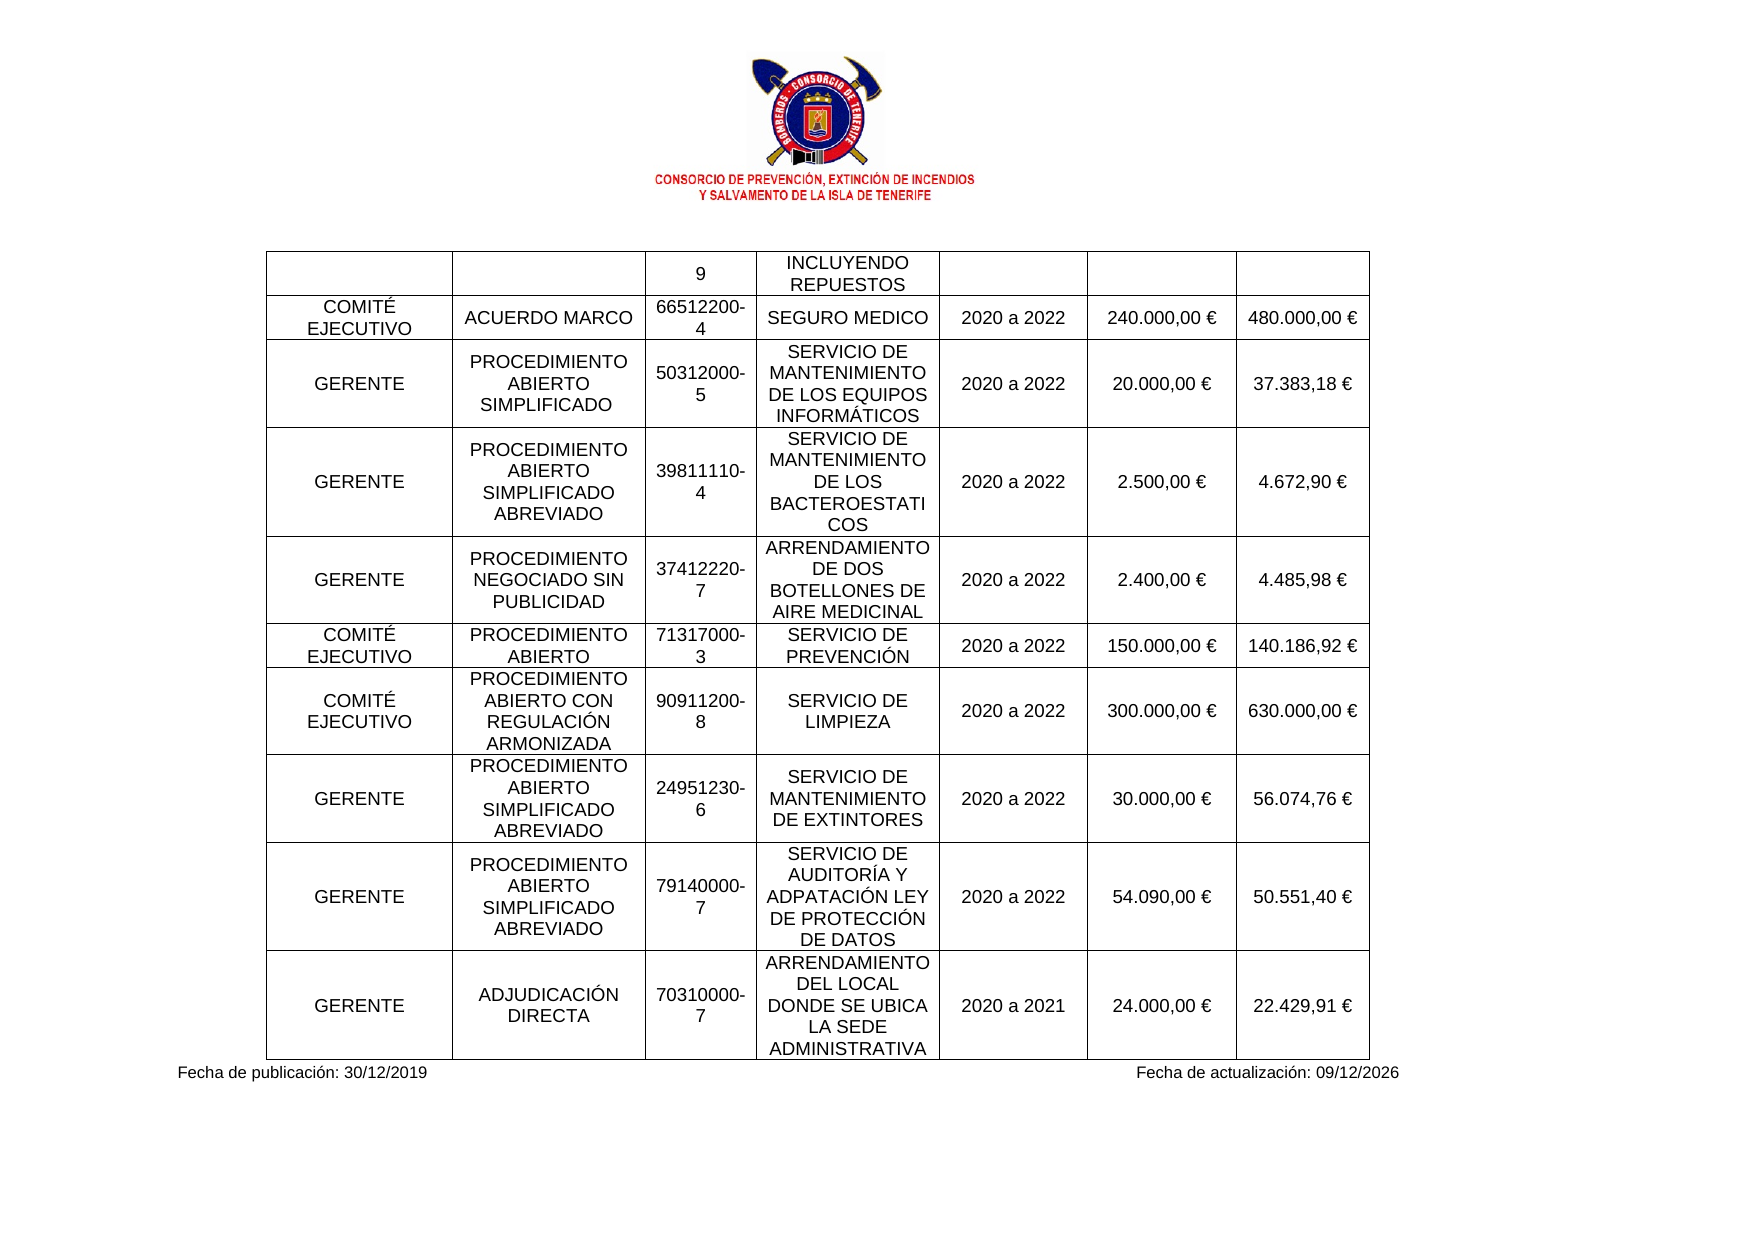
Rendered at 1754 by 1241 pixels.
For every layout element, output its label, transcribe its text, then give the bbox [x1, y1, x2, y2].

table_cell 24.000,00 € [1088, 951, 1236, 1059]
table_cell SEGURO MEDICO [757, 296, 939, 339]
table_cell ARRENDAMIENTO DEL LOCAL DONDE SE UBICA LA SEDE ADMINISTRATIVA [757, 951, 939, 1059]
table_cell 56.074,76 € [1237, 755, 1369, 842]
table_cell 66512200-4 [646, 296, 756, 339]
table_cell GERENTE [267, 428, 452, 536]
table_cell 140.186,92 € [1237, 624, 1369, 667]
table_cell 2020 a 2022 [940, 340, 1087, 427]
table_cell SERVICIO DE MANTENIMIENTO DE LOS EQUIPOS INFORMÁTICOS [757, 340, 939, 427]
table_cell 2.500,00 € [1088, 428, 1236, 536]
table_cell ARRENDAMIENTO DE DOS BOTELLONES DE AIRE MEDICINAL [757, 537, 939, 623]
table_cell 2020 a 2021 [940, 951, 1087, 1059]
table_cell SERVICIO DE MANTENIMIENTO DE EXTINTORES [757, 755, 939, 842]
table_cell PROCEDIMIENTO ABIERTO [453, 624, 645, 667]
table_cell 37412220-7 [646, 537, 756, 623]
table_cell [1237, 252, 1369, 295]
table_cell [267, 252, 452, 295]
table_cell 300.000,00 € [1088, 668, 1236, 754]
table_cell 20.000,00 € [1088, 340, 1236, 427]
table_cell 2020 a 2022 [940, 668, 1087, 754]
table_cell 2.400,00 € [1088, 537, 1236, 623]
table_cell 630.000,00 € [1237, 668, 1369, 754]
table_cell PROCEDIMIENTO ABIERTO SIMPLIFICADO ABREVIADO [453, 755, 645, 842]
table_cell 2020 a 2022 [940, 537, 1087, 623]
table_cell GERENTE [267, 843, 452, 950]
table_cell ADJUDICACIÓN DIRECTA [453, 951, 645, 1059]
table_cell 2020 a 2022 [940, 843, 1087, 950]
table_cell SERVICIO DE LIMPIEZA [757, 668, 939, 754]
table_cell COMITÉ EJECUTIVO [267, 296, 452, 339]
table_cell 150.000,00 € [1088, 624, 1236, 667]
table_cell [940, 252, 1087, 295]
table_cell 2020 a 2022 [940, 624, 1087, 667]
table_cell 50312000-5 [646, 340, 756, 427]
table_cell 90911200-8 [646, 668, 756, 754]
table_cell INCLUYENDO REPUESTOS [757, 252, 939, 295]
table_cell SERVICIO DE MANTENIMIENTO DE LOS BACTEROESTATICOS [757, 428, 939, 536]
table_cell SERVICIO DE PREVENCIÓN [757, 624, 939, 667]
table_cell 22.429,91 € [1237, 951, 1369, 1059]
table_cell COMITÉ EJECUTIVO [267, 624, 452, 667]
table_cell 70310000-7 [646, 951, 756, 1059]
table_cell PROCEDIMIENTO ABIERTO SIMPLIFICADO ABREVIADO [453, 843, 645, 950]
table_cell 240.000,00 € [1088, 296, 1236, 339]
table_cell GERENTE [267, 951, 452, 1059]
table_cell 71317000-3 [646, 624, 756, 667]
table_cell 480.000,00 € [1237, 296, 1369, 339]
table_cell ACUERDO MARCO [453, 296, 645, 339]
table_cell PROCEDIMIENTO ABIERTO SIMPLIFICADO [453, 340, 645, 427]
table_cell PROCEDIMIENTO ABIERTO CON REGULACIÓN ARMONIZADA [453, 668, 645, 754]
table_cell 9 [646, 252, 756, 295]
table_cell SERVICIO DE AUDITORÍA Y ADPATACIÓN LEY DE PROTECCIÓN DE DATOS [757, 843, 939, 950]
table_cell 30.000,00 € [1088, 755, 1236, 842]
table_cell 2020 a 2022 [940, 428, 1087, 536]
table_cell [453, 252, 645, 295]
table_cell 37.383,18 € [1237, 340, 1369, 427]
table_cell 39811110-4 [646, 428, 756, 536]
table_cell 50.551,40 € [1237, 843, 1369, 950]
table_cell 54.090,00 € [1088, 843, 1236, 950]
table_cell GERENTE [267, 755, 452, 842]
table_cell GERENTE [267, 537, 452, 623]
table_cell 2020 a 2022 [940, 755, 1087, 842]
table_cell 79140000-7 [646, 843, 756, 950]
table_cell 4.672,90 € [1237, 428, 1369, 536]
table_cell PROCEDIMIENTO ABIERTO SIMPLIFICADO ABREVIADO [453, 428, 645, 536]
table_cell 24951230-6 [646, 755, 756, 842]
table_cell [1088, 252, 1236, 295]
table_cell 4.485,98 € [1237, 537, 1369, 623]
table_cell 2020 a 2022 [940, 296, 1087, 339]
table_cell PROCEDIMIENTO NEGOCIADO SIN PUBLICIDAD [453, 537, 645, 623]
table_cell COMITÉ EJECUTIVO [267, 668, 452, 754]
table_cell GERENTE [267, 340, 452, 427]
